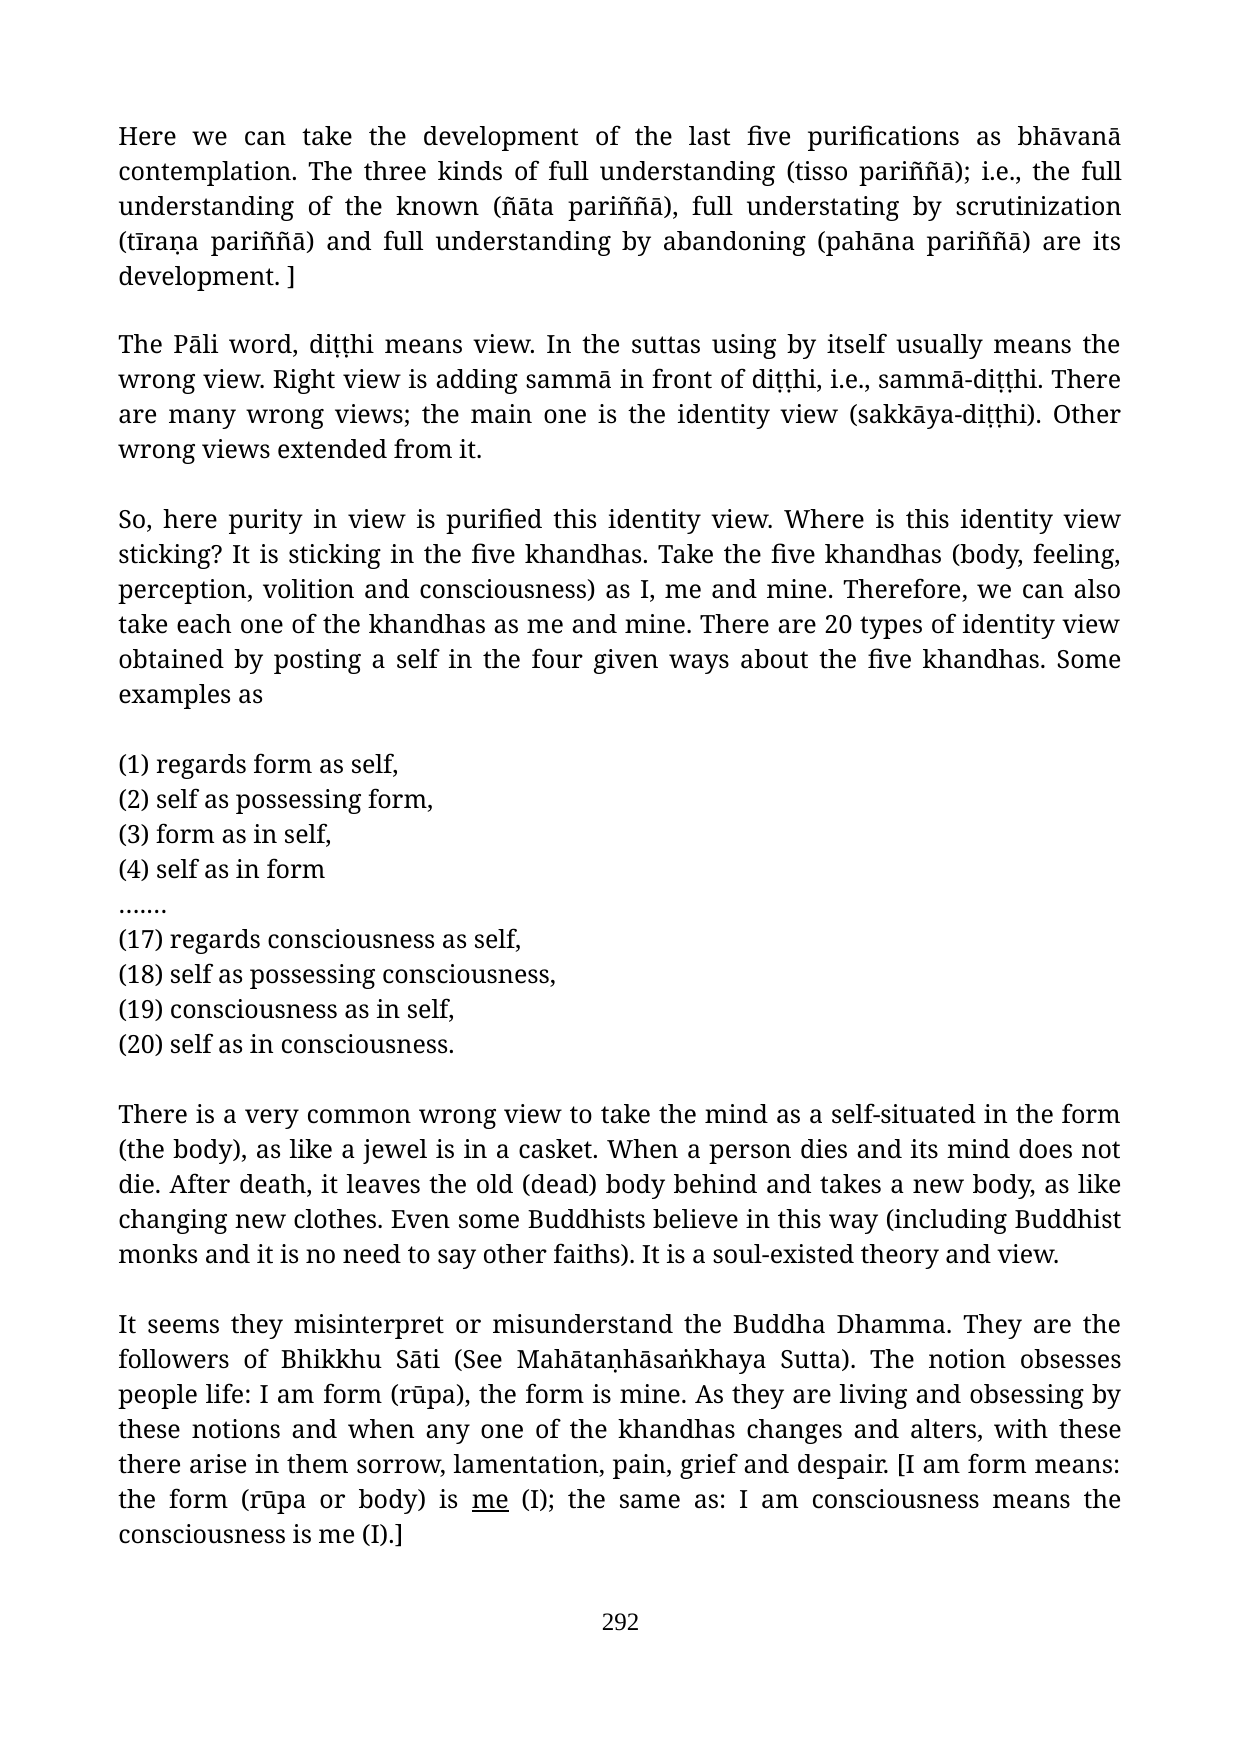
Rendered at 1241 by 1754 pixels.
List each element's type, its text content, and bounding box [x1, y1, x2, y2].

text The Pāli word, diṭṭhi means view. In the suttas using by itself usually means the wrong view. Right view is adding sammā in front of diṭṭhi, i.e., sammā-diṭṭhi. There are many wrong views; the main one is the identity view (sakkāya-diṭṭhi). Other wrong views extended from it. So, here purity in view is purified this identity view. Where is this identity view sticking? It is sticking in the five khandhas. Take the five khandhas (body, feeling, perception, volition and consciousness) as I, me and mine. Therefore, we can also take each one of the khandhas as me and mine. There are 20 types of identity view obtained by posting a self in the four given ways about the five khandhas. Some examples as (1) regards form as self, (2) self as possessing form, (3) form as in self, (4) self as in form ….… (17) regards consciousness as self, (18) self as possessing consciousness, (19) consciousness as in self, (20) self as in consciousness. There is a very common wrong view to take the mind as a self-situated in the form (the body), as like a jewel is in a casket. When a person dies and its mind does not die. After death, it leaves the old (dead) body behind and takes a new body, as like changing new clothes. Even some Buddhists believe in this way (including Buddhist monks and it is no need to say other faiths). It is a soul-existed theory and view. It seems they misinterpret or misunderstand the Buddha Dhamma. They are the followers of Bhikkhu Sāti (See Mahātaṇhāsaṅkhaya Sutta). The notion obsesses people life: I am form (rūpa), the form is mine. As they are living and obsessing by these notions and when any one of the khandhas changes and alters, with these there arise in them sorrow, lamentation, pain, grief and despair. [I am form means: the form (rūpa or body) is me (I); the same as: I am consciousness means the consciousness is me (I).] [118, 326, 1122, 1551]
text Here we can take the development of the last five purifications as bhāvanā contemplation. The three kinds of full understanding (tisso pariññā); i.e., the full understanding of the known (ñāta pariññā), full understating by scrutinization (tīraṇa pariññā) and full understanding by abandoning (pahāna pariññā) are its development. ] [118, 118, 1122, 293]
